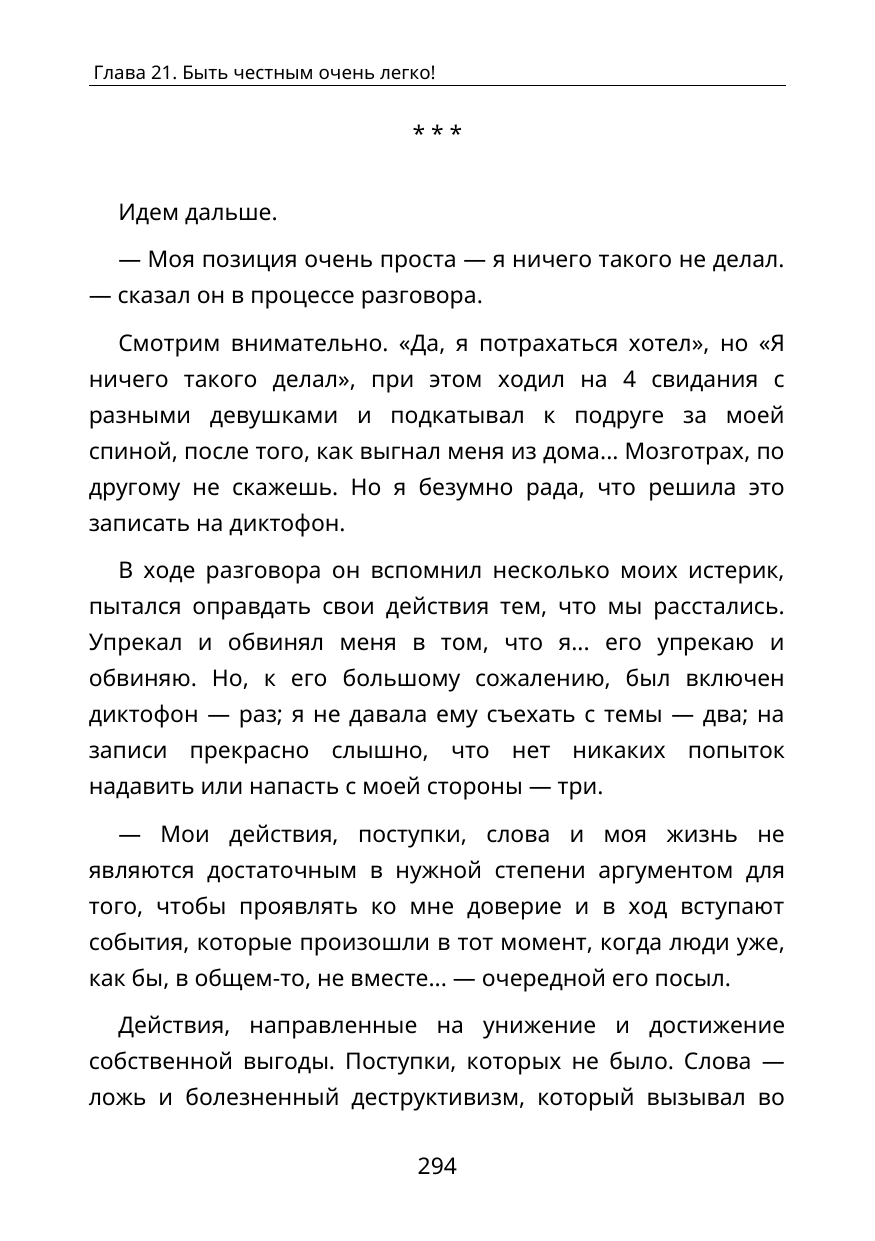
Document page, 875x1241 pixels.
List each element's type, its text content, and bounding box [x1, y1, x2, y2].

text — Мои действия, поступки, слова и моя жизнь не являются достаточным в нужной степени аргументом для того, чтобы проявлять ко мне доверие и в ход вступают события, которые произошли в тот момент, когда люди уже, как бы, в общем-то, не вместе... — очередной его посыл. [88, 818, 786, 993]
text В ходе разговора он вспомнил несколько моих истерик, пытался оправдать свои действия тем, что мы расстались. Упрекал и обвинял меня в том, что я... его упрекаю и обвиняю. Но, к его большому сожалению, был включен диктофон — раз; я не давала ему съехать с темы — два; на записи прекрасно слышно, что нет никаких попыток надавить или напасть с моей стороны — три. [88, 554, 786, 801]
text — Моя позиция очень проста — я ничего такого не делал. — сказал он в процессе разговора. [88, 243, 786, 311]
subtitle * * * [88, 118, 786, 149]
text Смотрим внимательно. «Да, я потрахаться хотел», но «Я ничего такого делал», при этом ходил на 4 свидания с разными девушками и подкатывал к подруге за моей спиной, после того, как выгнал меня из дома... Мозготрах, по другому не скажешь. Но я безумно рада, что решила это записать на диктофон. [88, 327, 786, 538]
text Идем дальше. [88, 196, 786, 227]
text Действия, направленные на унижение и достижение собственной выгоды. Поступки, которых не было. Слова — ложь и болезненный деструктивизм, который вызывал во [88, 1009, 786, 1112]
